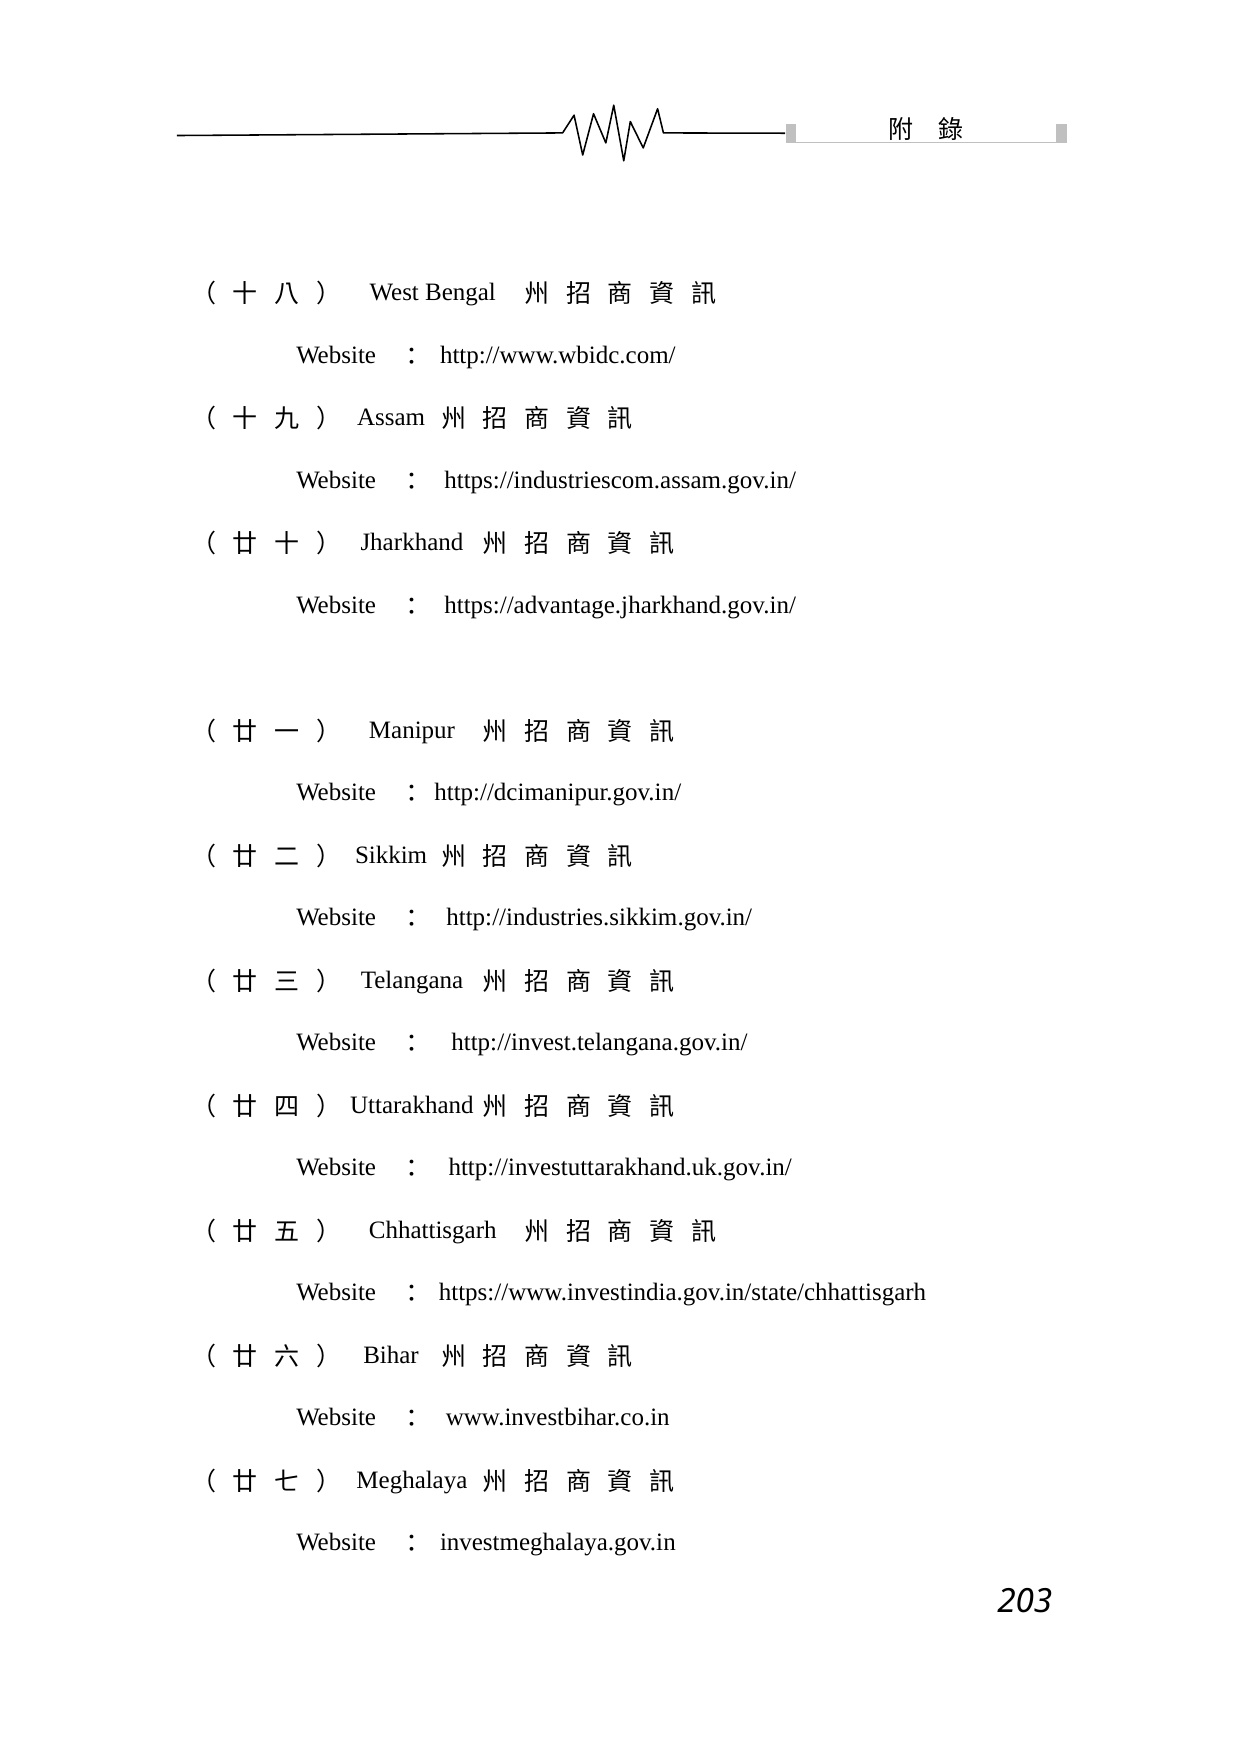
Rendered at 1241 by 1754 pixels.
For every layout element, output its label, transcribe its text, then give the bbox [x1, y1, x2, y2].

text （廿六）Bihar州招商資訊 [183, 1313, 1058, 1375]
text Website：http://invest.telangana.gov.in/ [183, 1000, 1058, 1063]
text Website：https://industriescom.assam.gov.in/ [183, 438, 1058, 500]
text Website：http://investuttarakhand.uk.gov.in/ [183, 1125, 1058, 1188]
text （廿四）Uttarakhand州招商資訊 [183, 1063, 1058, 1125]
text （廿一）Manipur州招商資訊 [183, 688, 1058, 750]
text Website：investmeghalaya.gov.in​ [183, 1500, 1058, 1563]
text Website：www.investbihar.co.in​ [183, 1375, 1058, 1438]
text （十八）West Bengal州招商資訊 [183, 250, 1058, 313]
text （廿七）Meghalaya州招商資訊 [183, 1438, 1058, 1500]
text Website：http://industries.sikkim.gov.in/ [183, 875, 1058, 938]
text （廿二）Sikkim州招商資訊 [183, 813, 1058, 875]
text （十九）Assam州招商資訊 [183, 375, 1058, 438]
text Website：https://advantage.jharkhand.gov.in/ [183, 563, 1058, 625]
text （廿三）Telangana州招商資訊 [183, 938, 1058, 1000]
text （廿五）Chhattisgarh州招商資訊 [183, 1188, 1058, 1250]
text （廿十）Jharkhand州招商資訊 [183, 500, 1058, 563]
text Website：http://dcimanipur.gov.in/ [183, 750, 1058, 813]
text Website：https://www.investindia.gov.in/state/chhattisgarh​ [183, 1250, 1058, 1313]
text Website：http://www.wbidc.com/ [183, 313, 1058, 375]
